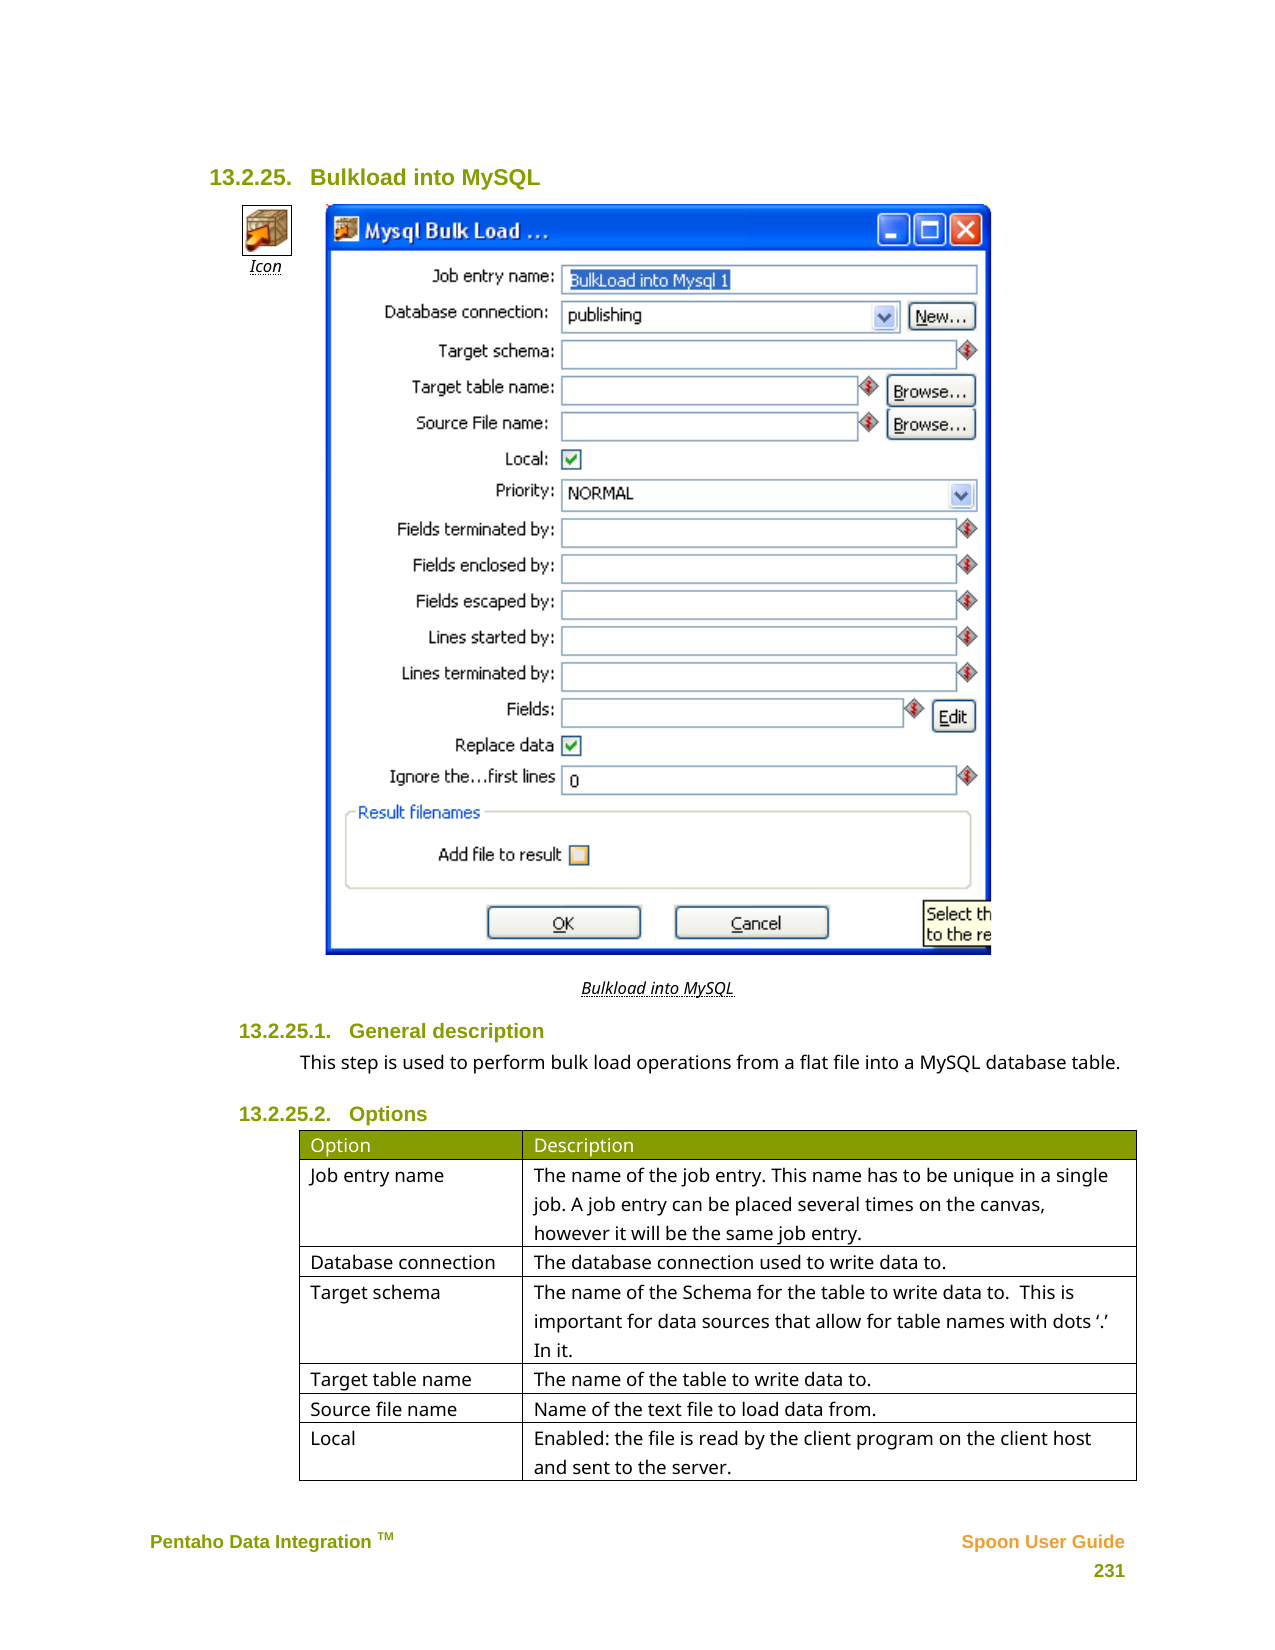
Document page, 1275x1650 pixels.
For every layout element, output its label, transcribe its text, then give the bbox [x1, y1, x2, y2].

table_header Option [300, 1131, 522, 1159]
table_cell Name of the text file to load data from. [523, 1394, 1136, 1422]
subtitle Options [239, 1094, 1125, 1129]
table_cell Database connection [300, 1247, 522, 1276]
subtitle Bulkload into MySQL [209, 157, 1125, 192]
table_header Description [523, 1131, 1136, 1159]
subtitle General description [239, 1011, 1125, 1045]
table_cell The name of the job entry. This name has to be unique in a single job. A job entry can be placed several times on the canvas, however it will be the same job entry. [523, 1160, 1136, 1246]
text Bulkload into MySQL [326, 977, 991, 1000]
text This step is used to perform bulk load operations from a flat file into a MySQL database table. [300, 1046, 1125, 1075]
table_cell The name of the table to write data to. [523, 1364, 1136, 1392]
table_cell Target schema [300, 1277, 522, 1363]
table_cell Source file name [300, 1394, 522, 1422]
table_cell Local [300, 1423, 522, 1480]
table_cell Enabled: the file is read by the client program on the client host and sent to the server. [523, 1423, 1136, 1480]
table_cell The database connection used to write data to. [523, 1247, 1136, 1276]
text Icon [241, 254, 292, 278]
picture [325, 204, 992, 955]
table_cell The name of the Schema for the table to write data to. This is important for data sources that allow for table names with dots ‘.’ In it. [523, 1277, 1136, 1363]
picture [244, 208, 289, 252]
table_cell Target table name [300, 1364, 522, 1392]
table_cell Job entry name [300, 1160, 522, 1246]
